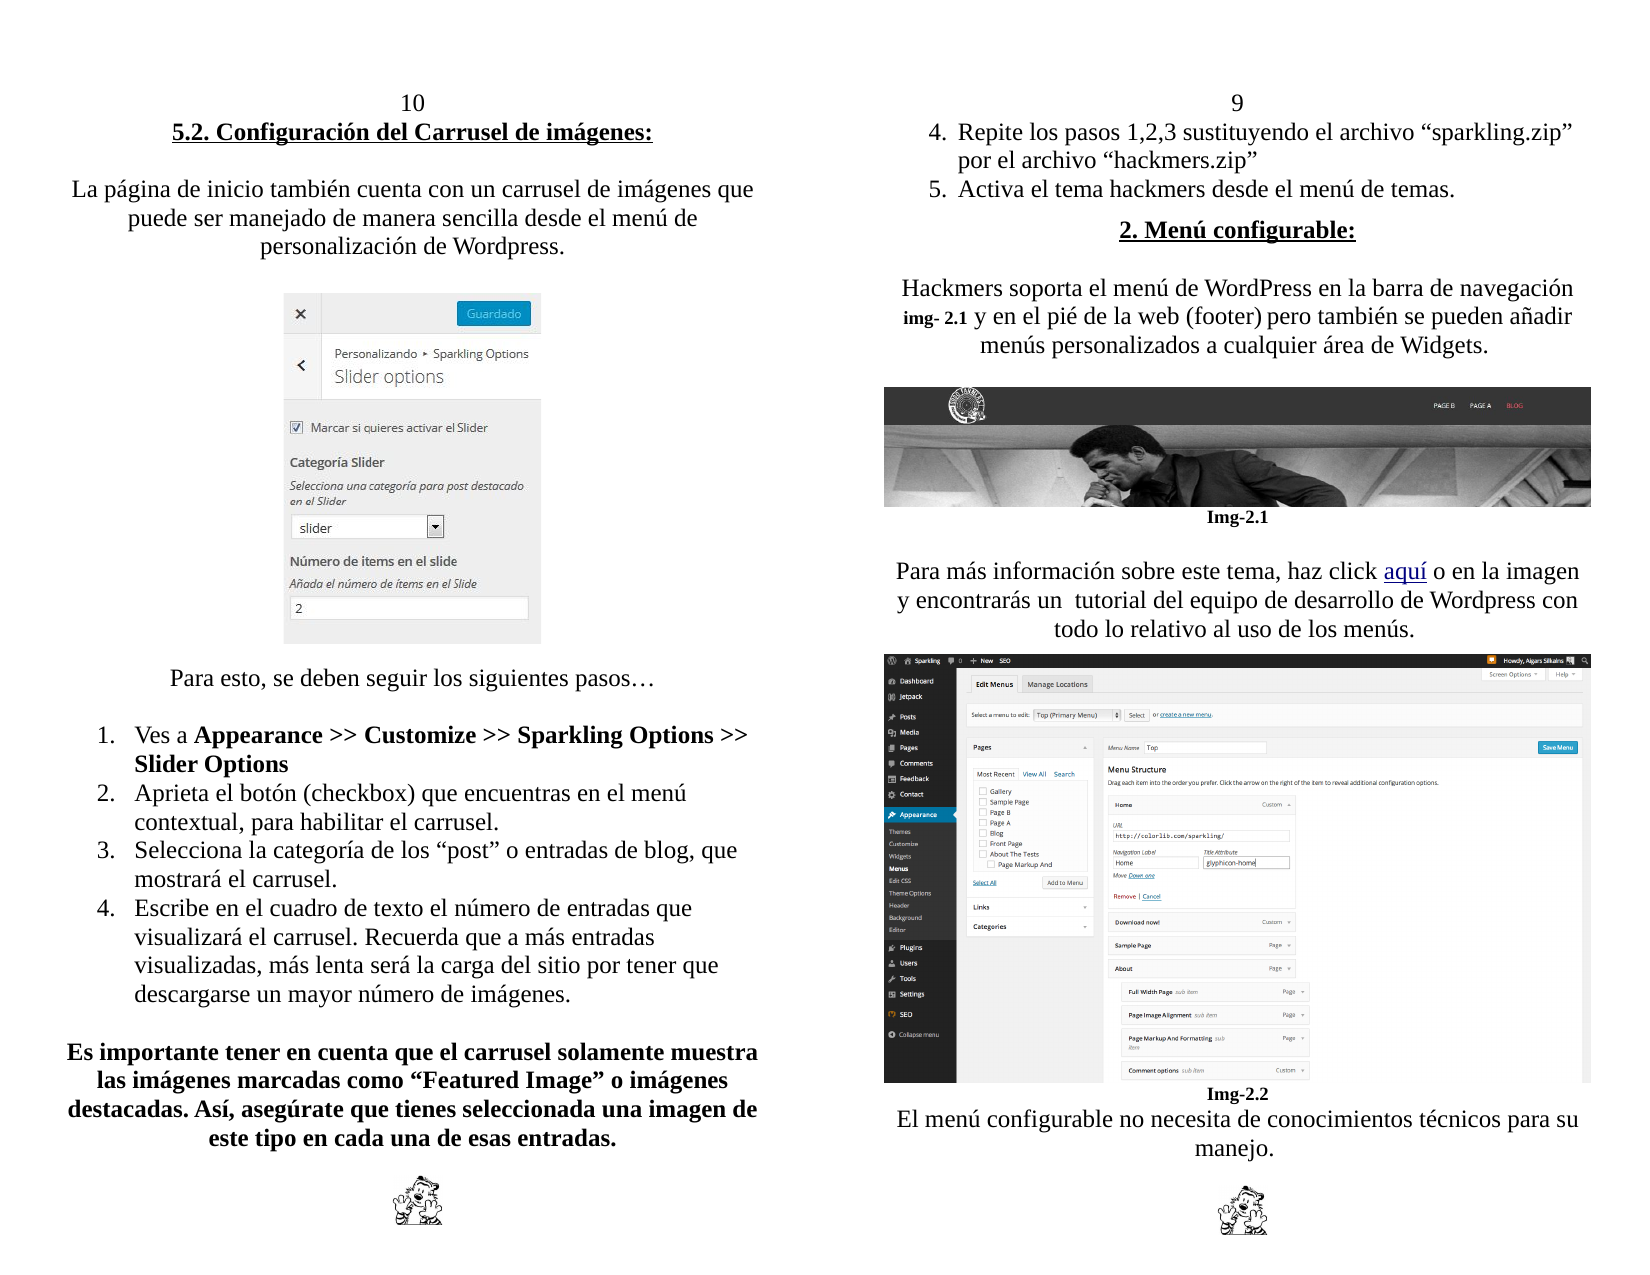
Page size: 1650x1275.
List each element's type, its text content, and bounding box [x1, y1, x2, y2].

list Escribe en el cuadro de texto el número de entradas que visualizará el carrusel. Recuerda que a más entradas visualizadas, más lenta será la carga del sitio por tener que descargarse un mayor número de imágenes. [97, 893, 766, 1008]
picture [283, 293, 542, 644]
list Activa el tema hackmers desde el menú de temas. [928, 174, 1591, 203]
text Para más información sobre este tema, haz click aquí o en la imagen y encontrarás un tutorial del equipo de desarrollo de Wordpress con todo lo relativo al uso de los menús. [884, 557, 1591, 643]
picture [884, 654, 1591, 1083]
picture [392, 1175, 443, 1225]
text 9 [884, 88, 1591, 117]
text 2. Menú configurable: [884, 215, 1591, 244]
text Hackmers soporta el menú de WordPress en la barra de navegación img- 2.1 y en el pié de la web (footer) pero también se pueden añadir menús personalizados a cualquier área de Widgets. [884, 273, 1591, 359]
text Es importante tener en cuenta que el carrusel solamente muestra las imágenes marcadas como “Featured Image” o imágenes destacadas. Así, asegúrate que tienes seleccionada una imagen de este tipo en cada una de esas entradas. [59, 1037, 766, 1152]
text Img-2.1 [884, 507, 1591, 528]
list Repite los pasos 1,2,3 sustituyendo el archivo “sparkling.zip” por el archivo “hackmers.zip” [928, 117, 1591, 174]
list Selecciona la categoría de los “post” o entradas de blog, que mostrará el carrusel. [97, 835, 766, 893]
text 10 [59, 88, 766, 117]
picture [884, 387, 1591, 507]
list Ves a Appearance >> Customize >> Sparkling Options >> Slider Options [97, 720, 766, 778]
list Aprieta el botón (checkbox) que encuentras en el menú contextual, para habilitar el carrusel. [97, 778, 766, 835]
text La página de inicio también cuenta con un carrusel de imágenes que puede ser manejado de manera sencilla desde el menú de personalización de Wordpress. [59, 174, 766, 260]
text Img-2.2 [884, 1083, 1591, 1104]
picture [1217, 1185, 1268, 1235]
text 5.2. Configuración del Carrusel de imágenes: [59, 117, 766, 145]
text Para esto, se deben seguir los siguientes pasos… [59, 663, 766, 692]
text [884, 643, 1591, 654]
text El menú configurable no necesita de conocimientos técnicos para su manejo. [884, 1104, 1591, 1162]
